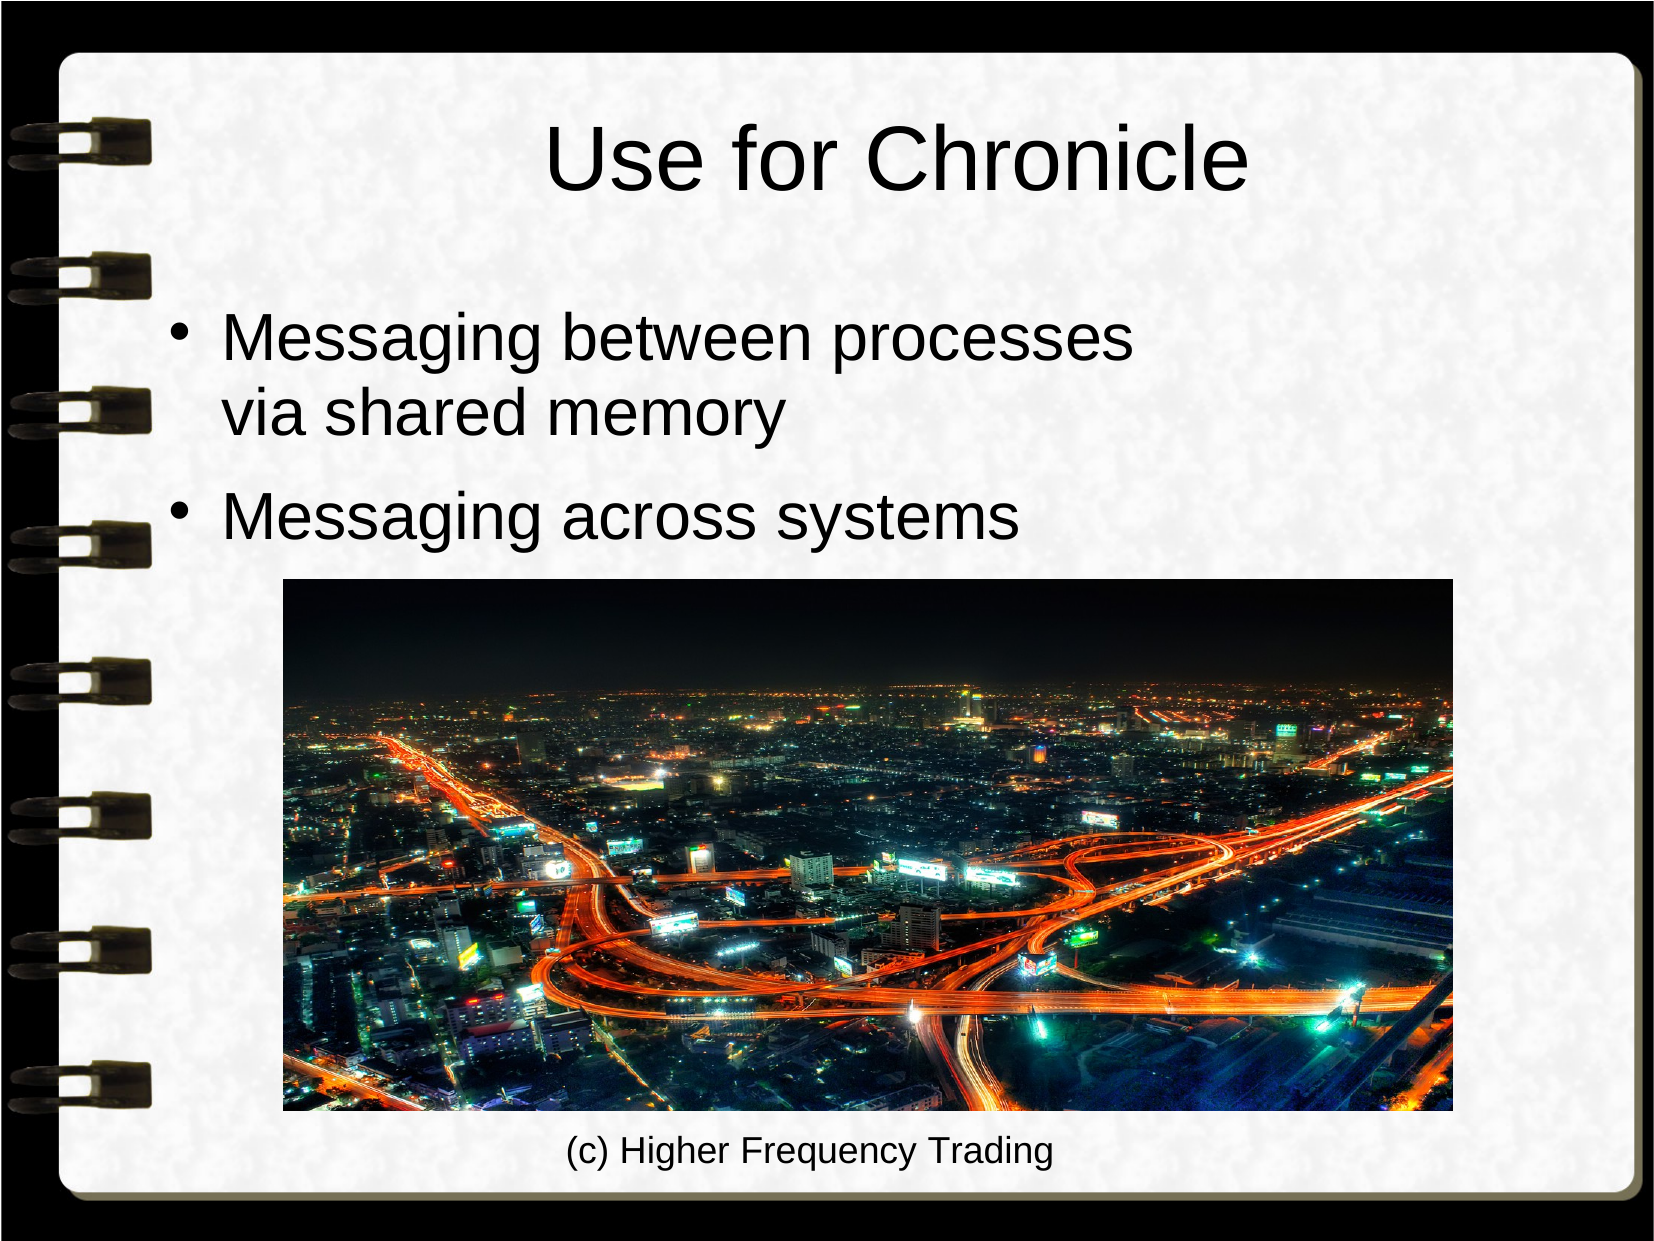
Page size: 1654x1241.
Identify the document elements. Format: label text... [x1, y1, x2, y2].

picture [1, 1, 1654, 1241]
list Messaging between processes via shared memory Messaging across systems [151, 296, 1607, 1111]
title Use for Chronicle [153, 52, 1642, 260]
